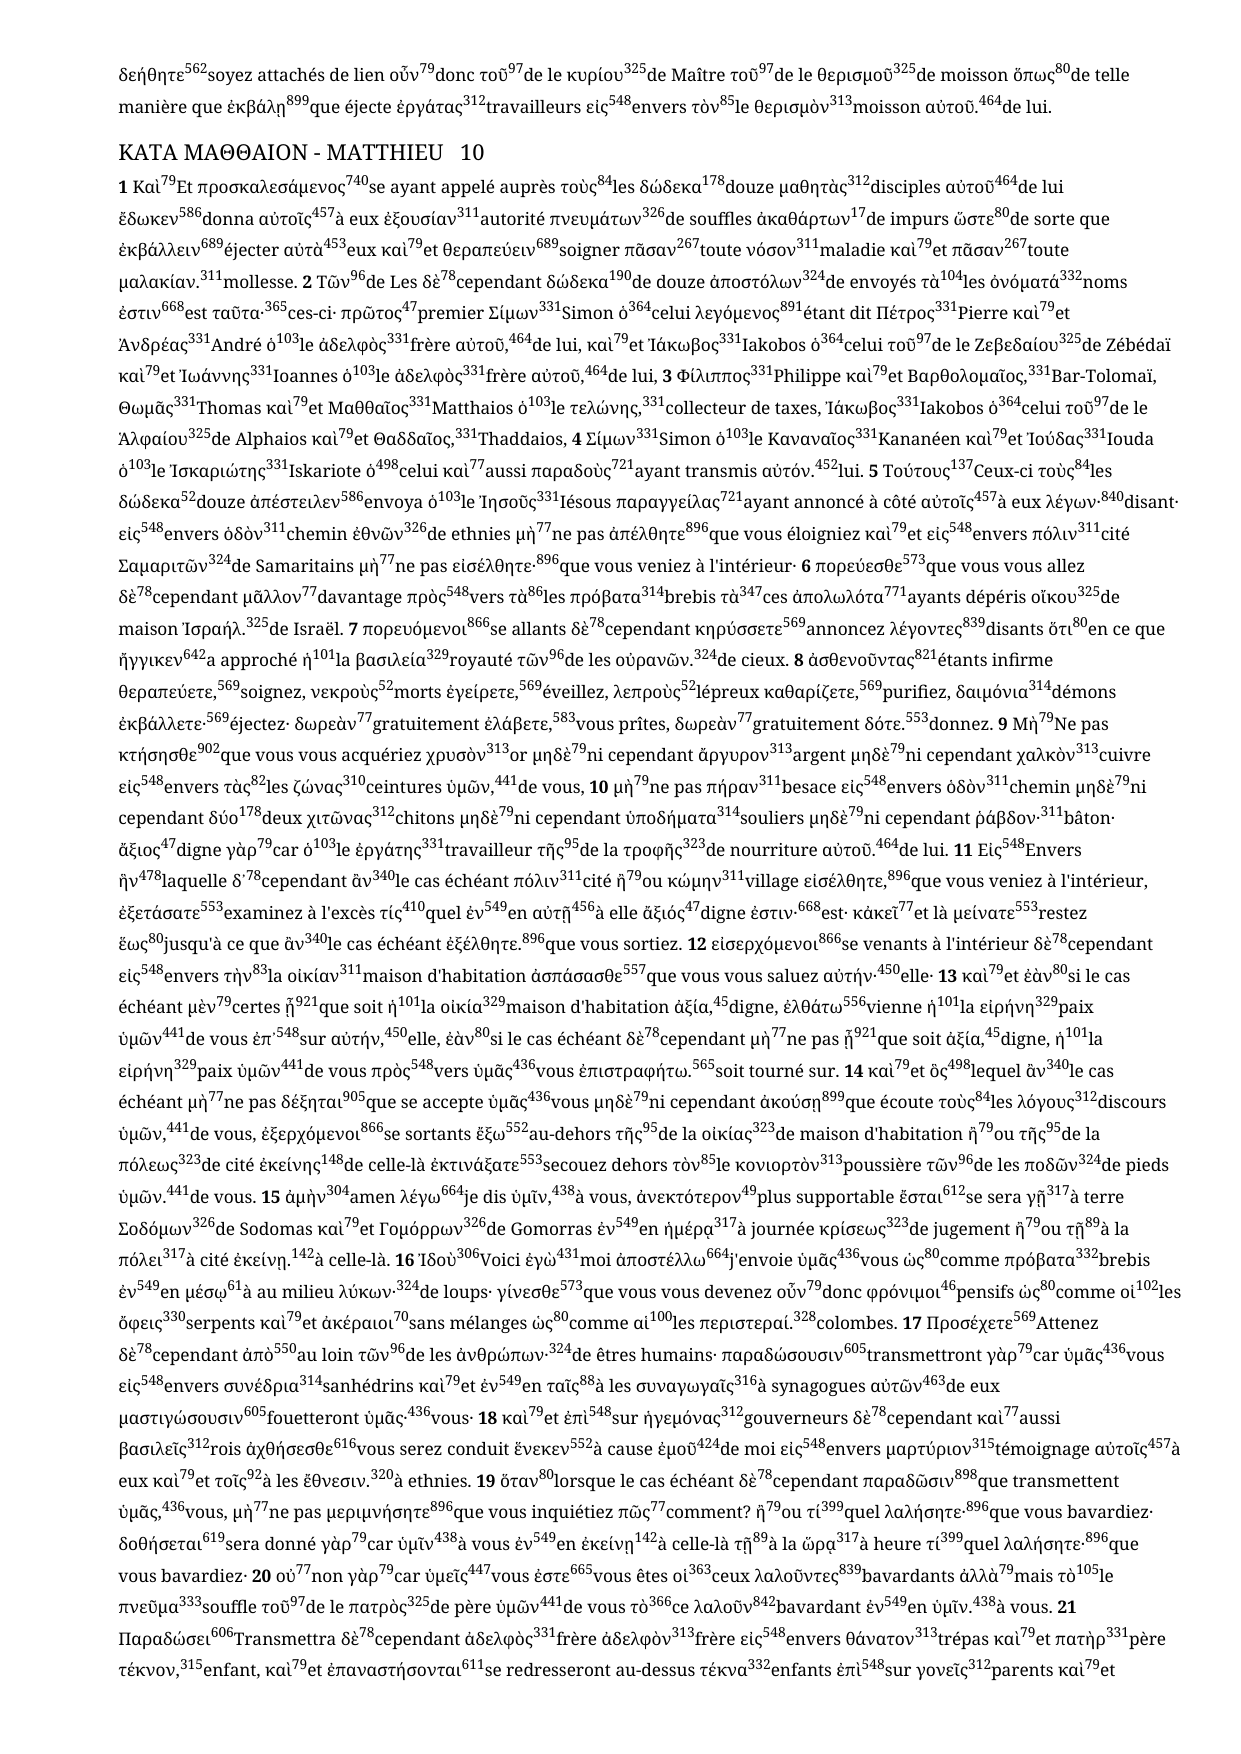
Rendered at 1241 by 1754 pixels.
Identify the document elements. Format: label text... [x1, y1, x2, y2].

text 1 Καὶ79Et προσκαλεσάμενος740se ayant appelé auprès τοὺς84les δώδεκα178douze μαθητὰς312disciples αὐτοῦ464de lui ἔδωκεν586donna αὐτοῖς457à eux ἐξουσίαν311autorité πνευμάτων326de souffles ἀκαθάρτων17de impurs ὥστε80de sorte que ἐκβάλλειν689éjecter αὐτὰ453eux καὶ79et θεραπεύειν689soigner πᾶσαν267toute νόσον311maladie καὶ79et πᾶσαν267toute μαλακίαν.311mollesse. 2 Τῶν96de Les δὲ78cependant δώδεκα190de douze ἀποστόλων324de envoyés τὰ104les ὀνόματά332noms ἐστιν668est ταῦτα·365ces-ci· πρῶτος47premier Σίμων331Simon ὁ364celui λεγόμενος891étant dit Πέτρος331Pierre καὶ79et Ἀνδρέας331André ὁ103le ἀδελφὸς331frère αὐτοῦ,464de lui, καὶ79et Ἰάκωβος331Iakobos ὁ364celui τοῦ97de le Ζεβεδαίου325de Zébédaï καὶ79et Ἰωάννης331Ioannes ὁ103le ἀδελφὸς331frère αὐτοῦ,464de lui, 3 Φίλιππος331Philippe καὶ79et Βαρθολομαῖος,331Bar-Tolomaï, Θωμᾶς331Thomas καὶ79et Μαθθαῖος331Matthaios ὁ103le τελώνης,331collecteur de taxes, Ἰάκωβος331Iakobos ὁ364celui τοῦ97de le Ἁλφαίου325de Alphaios καὶ79et Θαδδαῖος,331Thaddaios, 4 Σίμων331Simon ὁ103le Καναναῖος331Kananéen καὶ79et Ἰούδας331Iouda ὁ103le Ἰσκαριώτης331Iskariote ὁ498celui καὶ77aussi παραδοὺς721ayant transmis αὐτόν.452lui. 5 Τούτους137Ceux-ci τοὺς84les δώδεκα52douze ἀπέστειλεν586envoya ὁ103le Ἰησοῦς331Iésous παραγγείλας721ayant annoncé à côté αὐτοῖς457à eux λέγων·840disant· εἰς548envers ὁδὸν311chemin ἐθνῶν326de ethnies μὴ77ne pas ἀπέλθητε896que vous éloigniez καὶ79et εἰς548envers πόλιν311cité Σαμαριτῶν324de Samaritains μὴ77ne pas εἰσέλθητε·896que vous veniez à l'intérieur· 6 πορεύεσθε573que vous vous allez δὲ78cependant μᾶλλον77davantage πρὸς548vers τὰ86les πρόβατα314brebis τὰ347ces ἀπολωλότα771ayants dépéris οἴκου325de maison Ἰσραήλ.325de Israël. 7 πορευόμενοι866se allants δὲ78cependant κηρύσσετε569annoncez λέγοντες839disants ὅτι80en ce que ἤγγικεν642a approché ἡ101la βασιλεία329royauté τῶν96de les οὐρανῶν.324de cieux. 8 ἀσθενοῦντας821étants infirme θεραπεύετε,569soignez, νεκροὺς52morts ἐγείρετε,569éveillez, λεπροὺς52lépreux καθαρίζετε,569purifiez, δαιμόνια314démons ἐκβάλλετε·569éjectez· δωρεὰν77gratuitement ἐλάβετε,583vous prîtes, δωρεὰν77gratuitement δότε.553donnez. 9 Μὴ79Ne pas κτήσησθε902que vous vous acquériez χρυσὸν313or μηδὲ79ni cependant ἄργυρον313argent μηδὲ79ni cependant χαλκὸν313cuivre εἰς548envers τὰς82les ζώνας310ceintures ὑμῶν,441de vous, 10 μὴ79ne pas πήραν311besace εἰς548envers ὁδὸν311chemin μηδὲ79ni cependant δύο178deux χιτῶνας312chitons μηδὲ79ni cependant ὑποδήματα314souliers μηδὲ79ni cependant ῥάβδον·311bâton· ἄξιος47digne γὰρ79car ὁ103le ἐργάτης331travailleur τῆς95de la τροφῆς323de nourriture αὐτοῦ.464de lui. 11 Εἰς548Envers ἣν478laquelle δ᾽78cependant ἂν340le cas échéant πόλιν311cité ἢ79ou κώμην311village εἰσέλθητε,896que vous veniez à l'intérieur, ἐξετάσατε553examinez à l'excès τίς410quel ἐν549en αὐτῇ456à elle ἄξιός47digne ἐστιν·668est· κἀκεῖ77et là μείνατε553restez ἕως80jusqu'à ce que ἂν340le cas échéant ἐξέλθητε.896que vous sortiez. 12 εἰσερχόμενοι866se venants à l'intérieur δὲ78cependant εἰς548envers τὴν83la οἰκίαν311maison d'habitation ἀσπάσασθε557que vous vous saluez αὐτήν·450elle· 13 καὶ79et ἐὰν80si le cas échéant μὲν79certes ᾖ921que soit ἡ101la οἰκία329maison d'habitation ἀξία,45digne, ἐλθάτω556vienne ἡ101la εἰρήνη329paix ὑμῶν441de vous ἐπ᾽548sur αὐτήν,450elle, ἐὰν80si le cas échéant δὲ78cependant μὴ77ne pas ᾖ921que soit ἀξία,45digne, ἡ101la εἰρήνη329paix ὑμῶν441de vous πρὸς548vers ὑμᾶς436vous ἐπιστραφήτω.565soit tourné sur. 14 καὶ79et ὃς498lequel ἂν340le cas échéant μὴ77ne pas δέξηται905que se accepte ὑμᾶς436vous μηδὲ79ni cependant ἀκούσῃ899que écoute τοὺς84les λόγους312discours ὑμῶν,441de vous, ἐξερχόμενοι866se sortants ἔξω552au-dehors τῆς95de la οἰκίας323de maison d'habitation ἢ79ou τῆς95de la πόλεως323de cité ἐκείνης148de celle-là ἐκτινάξατε553secouez dehors τὸν85le κονιορτὸν313poussière τῶν96de les ποδῶν324de pieds ὑμῶν.441de vous. 15 ἀμὴν304amen λέγω664je dis ὑμῖν,438à vous, ἀνεκτότερον49plus supportable ἔσται612se sera γῇ317à terre Σοδόμων326de Sodomas καὶ79et Γομόρρων326de Gomorras ἐν549en ἡμέρᾳ317à journée κρίσεως323de jugement ἢ79ou τῇ89à la πόλει317à cité ἐκείνῃ.142à celle-là. 16 Ἰδοὺ306Voici ἐγὼ431moi ἀποστέλλω664j'envoie ὑμᾶς436vous ὡς80comme πρόβατα332brebis ἐν549en μέσῳ61à au milieu λύκων·324de loups· γίνεσθε573que vous vous devenez οὖν79donc φρόνιμοι46pensifs ὡς80comme οἱ102les ὄφεις330serpents καὶ79et ἀκέραιοι70sans mélanges ὡς80comme αἱ100les περιστεραί.328colombes. 17 Προσέχετε569Attenez δὲ78cependant ἀπὸ550au loin τῶν96de les ἀνθρώπων·324de êtres humains· παραδώσουσιν605transmettront γὰρ79car ὑμᾶς436vous εἰς548envers συνέδρια314sanhédrins καὶ79et ἐν549en ταῖς88à les συναγωγαῖς316à synagogues αὐτῶν463de eux μαστιγώσουσιν605fouetteront ὑμᾶς·436vous· 18 καὶ79et ἐπὶ548sur ἡγεμόνας312gouverneurs δὲ78cependant καὶ77aussi βασιλεῖς312rois ἀχθήσεσθε616vous serez conduit ἕνεκεν552à cause ἐμοῦ424de moi εἰς548envers μαρτύριον315témoignage αὐτοῖς457à eux καὶ79et τοῖς92à les ἔθνεσιν.320à ethnies. 19 ὅταν80lorsque le cas échéant δὲ78cependant παραδῶσιν898que transmettent ὑμᾶς,436vous, μὴ77ne pas μεριμνήσητε896que vous inquiétiez πῶς77comment? ἢ79ou τί399quel λαλήσητε·896que vous bavardiez· δοθήσεται619sera donné γὰρ79car ὑμῖν438à vous ἐν549en ἐκείνῃ142à celle-là τῇ89à la ὥρᾳ317à heure τί399quel λαλήσητε·896que vous bavardiez· 20 οὐ77non γὰρ79car ὑμεῖς447vous ἐστε665vous êtes οἱ363ceux λαλοῦντες839bavardants ἀλλὰ79mais τὸ105le πνεῦμα333souffle τοῦ97de le πατρὸς325de père ὑμῶν441de vous τὸ366ce λαλοῦν842bavardant ἐν549en ὑμῖν.438à vous. 21 Παραδώσει606Transmettra δὲ78cependant ἀδελφὸς331frère ἀδελφὸν313frère εἰς548envers θάνατον313trépas καὶ79et πατὴρ331père τέκνον,315enfant, καὶ79et ἐπαναστήσονται611se redresseront au-dessus τέκνα332enfants ἐπὶ548sur γονεῖς312parents καὶ79et θανατώσουσιν605mettront à trépas αὐτούς.451eux. 22 καὶ79et ἔσεσθε609vous vous serez μισούμενοι890étants haïs ὑπὸ550sous πάντων383de tous διὰ548par le fait de τὸ87le ὄνομά315nom μου·424de moi· ὁ364celui δὲ78cependant ὑπομείνας721ayant résisté en restant sous εἰς548envers τέλος315achèvement οὗτος364celui-ci σωθήσεται.619sera sauvé. 23 Ὅταν80Lorsque le cas échéant δὲ78cependant διώκωσιν920que poursuivent ὑμᾶς436vous ἐν549en τῇ89à la πόλει317à cité ταύτῃ,142à celle-ci, φεύγετε569fuyez εἰς548envers τὴν83la ἑτέραν·371autre-différente· ἀμὴν304amen γὰρ79car λέγω664je dis ὑμῖν,438à vous, οὐ77non μὴ77ne pas τελέσητε896que vous acheviez τὰς82les πόλεις310cités τοῦ97de le Ἰσραὴλ325de Israël ἕως80jusqu'à ce que ἂν340le cas échéant ἔλθῃ899que vienne ὁ103le υἱὸς331fils τοῦ97de le ἀνθρώπου.325de être humain. 24 Οὐκ77Non ἔστιν668est μαθητὴς331disciple ὑπὲρ548au-dessus τὸν85le διδάσκαλον313enseignant οὐδὲ79non cependant δοῦλος331mâle esclave ὑπὲρ548au-dessus τὸν85le κύριον313Maître αὐτοῦ.464de lui. 25 ἀρκετὸν49suffisant τῷ91à le μαθητῇ319à disciple ἵνα80afin que γένηται905que se devienne ὡς80comme ὁ103le διδάσκαλος331enseignant αὐτοῦ464de lui καὶ79et ὁ103le δοῦλος331mâle esclave ὡς80comme ὁ103le κύριος331Maître αὐτοῦ.464de lui. εἰ80si τὸν85le οἰκοδεσπότην313despote de maison Βεελζεβοὺλ313Beelzeboul ἐπεκάλεσαν,585surnommèrent, πόσῳ402à combien grand? μᾶλλον77davantage τοὺς84les οἰκιακοὺς312gens de maison αὐτοῦ.464de lui. 26 Μὴ77Ne pas οὖν79donc φοβηθῆτε562soyez effrayés αὐτούς·451eux· οὐδὲν392aucun γάρ79car ἐστιν668est κεκαλυμμένον815ayant été couvert ὃ500lequel οὐκ77non ἀποκαλυφθήσεται619sera découvert καὶ79et κρυπτὸν73caché ὃ500lequel οὐ77non γνωσθήσεται.619sera connu. 27 ὃ482lequel λέγω664je dis ὑμῖν438à vous ἐν549en τῇ89à la σκοτίᾳ317à ténèbre εἴπατε553dites ἐν549en τῷ93à le φωτί,321à lumière, καὶ79et ὃ482lequel εἰς548envers τὸ87le οὖς315oreille ἀκούετε665vous écoutez κηρύξατε553annoncez ἐπὶ550sur τῶν98de les δωμάτων.326de dômes. 28 Καὶ79Et μὴ77ne pas φοβεῖσθε573que vous vous effrayez ἀπὸ550au loin τῶν357de ceux ἀποκτεννόντων833de tuants catégoriquement τὸ87le σῶμα,315corps, τὴν83la δὲ78cependant ψυχὴν311âme μὴ77ne pas δυναμένων860de se pouvants ἀποκτεῖναι·681tuer catégoriquement· φοβεῖσθε573que vous vous effrayez δὲ78cependant μᾶλλον77davantage τὸν346celui δυνάμενον849se pouvant καὶ79et ψυχὴν311âme καὶ79et σῶμα315corps ἀπολέσαι681dépérir ἐν549en γεέννῃ.317à géhenne. 29 οὐχὶ340non pas δύο198deux στρουθία332moineaux ἀσσαρίου327de assarion πωλεῖται;680est troqué; καὶ79et ἓν73un ἐξ550hors αὐτῶν465de eux οὐ77non πεσεῖται612se tombera ἐπὶ548sur τὴν83la γῆν311terre ἄνευ552sans τοῦ97de le πατρὸς325de père ὑμῶν.441de vous. 30 ὑμῶν441de vous δὲ78cependant καὶ77aussi αἱ100les τρίχες328cheveux τῆς95de la κεφαλῆς323de tête πᾶσαι387toutes ἠριθμημέναι810ayantes étées nombrées εἰσίν.667sont. 31 μὴ77ne pas οὖν79donc φοβεῖσθε·573que vous vous effrayez· πολλῶν282de nombreux στρουθίων326de moineaux διαφέρετε665vous différez ὑμεῖς.447vous. 32 Πᾶς390Tout οὖν79donc ὅστις498lequel un quelconque ὁμολογήσει606avouera ἐν549en ἐμοὶ420à moi ἔμπροσθεν552en devers τῶν96de les ἀνθρώπων,324de êtres humains, ὁμολογήσω602j'avouerai κἀγὼ431et moi ἐν549en αὐτῷ458à lui ἔμπροσθεν552en devers τοῦ97de le πατρός325de père μου424de moi τοῦ492de celui ἐν549en [τοῖς]90[à les] οὐρανοῖς·318à cieux· 33 ὅστις498lequel un quelconque δ᾽78cependant ἂν340le cas échéant ἀρνήσηταί905que se nie με417moi ἔμπροσθεν552en devers τῶν96de les ἀνθρώπων,324de êtres humains, ἀρνήσομαι608je me nierai κἀγὼ431et moi αὐτὸν452lui ἔμπροσθεν552en devers τοῦ97de le πατρός325de père μου424de moi τοῦ492de celui ἐν549en [τοῖς]90[à les] οὐρανοῖς.318à cieux. 34 Μὴ77Ne pas νομίσητε896que vous fassiez loi ὅτι80en ce que ἦλθον582je vins βαλεῖν681jeter εἰρήνην311paix ἐπὶ548sur τὴν83la γῆν·311terre· οὐκ77non ἦλθον582je vins βαλεῖν681jeter εἰρήνην311paix ἀλλὰ79mais μάχαιραν.311machette. 35 ἦλθον582je vins γὰρ79car διχάσαι681séparer en deux ἄνθρωπον313être humain κατὰ550contre τοῦ97de le πατρὸς325de père αὐτοῦ464de lui καὶ79et θυγατέρα311fille κατὰ550contre τῆς95de la μητρὸς323de mère αὐτῆς462de elle καὶ79et νύμφην311épouse κατὰ550contre τῆς95de la πενθερᾶς323de belle-mère αὐτῆς,462de elle, 36 καὶ79et ἐχθροὶ70ennemis τοῦ97de le ἀνθρώπου325de être humain οἱ102les οἰκιακοὶ330gens de maison αὐτοῦ.464de lui. 37 Ὁ364Celui φιλῶν840affectionnant πατέρα313père ἢ79ou μητέρα311mère ὑπὲρ548au-dessus ἐμὲ417moi οὐκ77non ἔστιν668est μου424de moi ἄξιος,47digne, καὶ79et ὁ364celui φιλῶν840affectionnant υἱὸν313fils ἢ79ou θυγατέρα311fille ὑπὲρ548au-dessus ἐμὲ417moi οὐκ77non ἔστιν668est μου424de moi ἄξιος·47digne· 38 καὶ79et ὃς498lequel οὐ77non λαμβάνει668prend τὸν85le σταυρὸν313croix αὐτοῦ464de lui καὶ79et ἀκολουθεῖ668suit ὀπίσω552derrière μου,424de moi, οὐκ77non ἔστιν668est μου424de moi ἄξιος.47digne. 39 ὁ364celui εὑρὼν721ayant trouvé τὴν83la ψυχὴν311âme αὐτοῦ464de lui ἀπολέσει606dépérira αὐτήν,450elle, καὶ79et ὁ364celui ἀπολέσας721ayant dépéri τὴν83la ψυχὴν311âme αὐτοῦ464de lui ἕνεκεν552à cause ἐμοῦ424de moi εὑρήσει606trouvera αὐτήν.450elle. 40 Ὁ364Celui δεχόμενος867se acceptant ὑμᾶς436vous ἐμὲ417moi δέχεται,674se accepte, καὶ79et ὁ364celui ἐμὲ417moi δεχόμενος867se acceptant δέχεται674se accepte τὸν346celui ἀποστείλαντά707ayant envoyé με.417moi. 41 ὁ364celui δεχόμενος867se acceptant προφήτην313prophète εἰς548envers ὄνομα315nom προφήτου325de prophète μισθὸν313salaire προφήτου325de prophète λήμψεται,612se prendra, καὶ79et ὁ364celui δεχόμενος867se acceptant δίκαιον53juste εἰς548envers ὄνομα315nom δικαίου65de juste μισθὸν313salaire δικαίου65de juste λήμψεται.612se prendra. 42 καὶ79et ὃς498lequel ἐὰν340si le cas échéant ποτίσῃ899que donne à boire ἕνα53un τῶν96de les μικρῶν64de petits τούτων149de ceux-ci ποτήριον315récipient à boire ψυχροῦ67de froid μόνον77seulement εἰς548envers ὄνομα315nom μαθητοῦ,325de disciple, ἀμὴν304amen λέγω664je dis ὑμῖν,438à vous, οὐ77non μὴ77ne pas ἀπολέσῃ899que dépérisse τὸν85le μισθὸν313salaire αὐτοῦ.464de lui. [118, 171, 1181, 1682]
text ΚΑΤΑ ΜΑΘΘΑΙΟΝ - MATTHIEU 10 [118, 137, 1181, 167]
